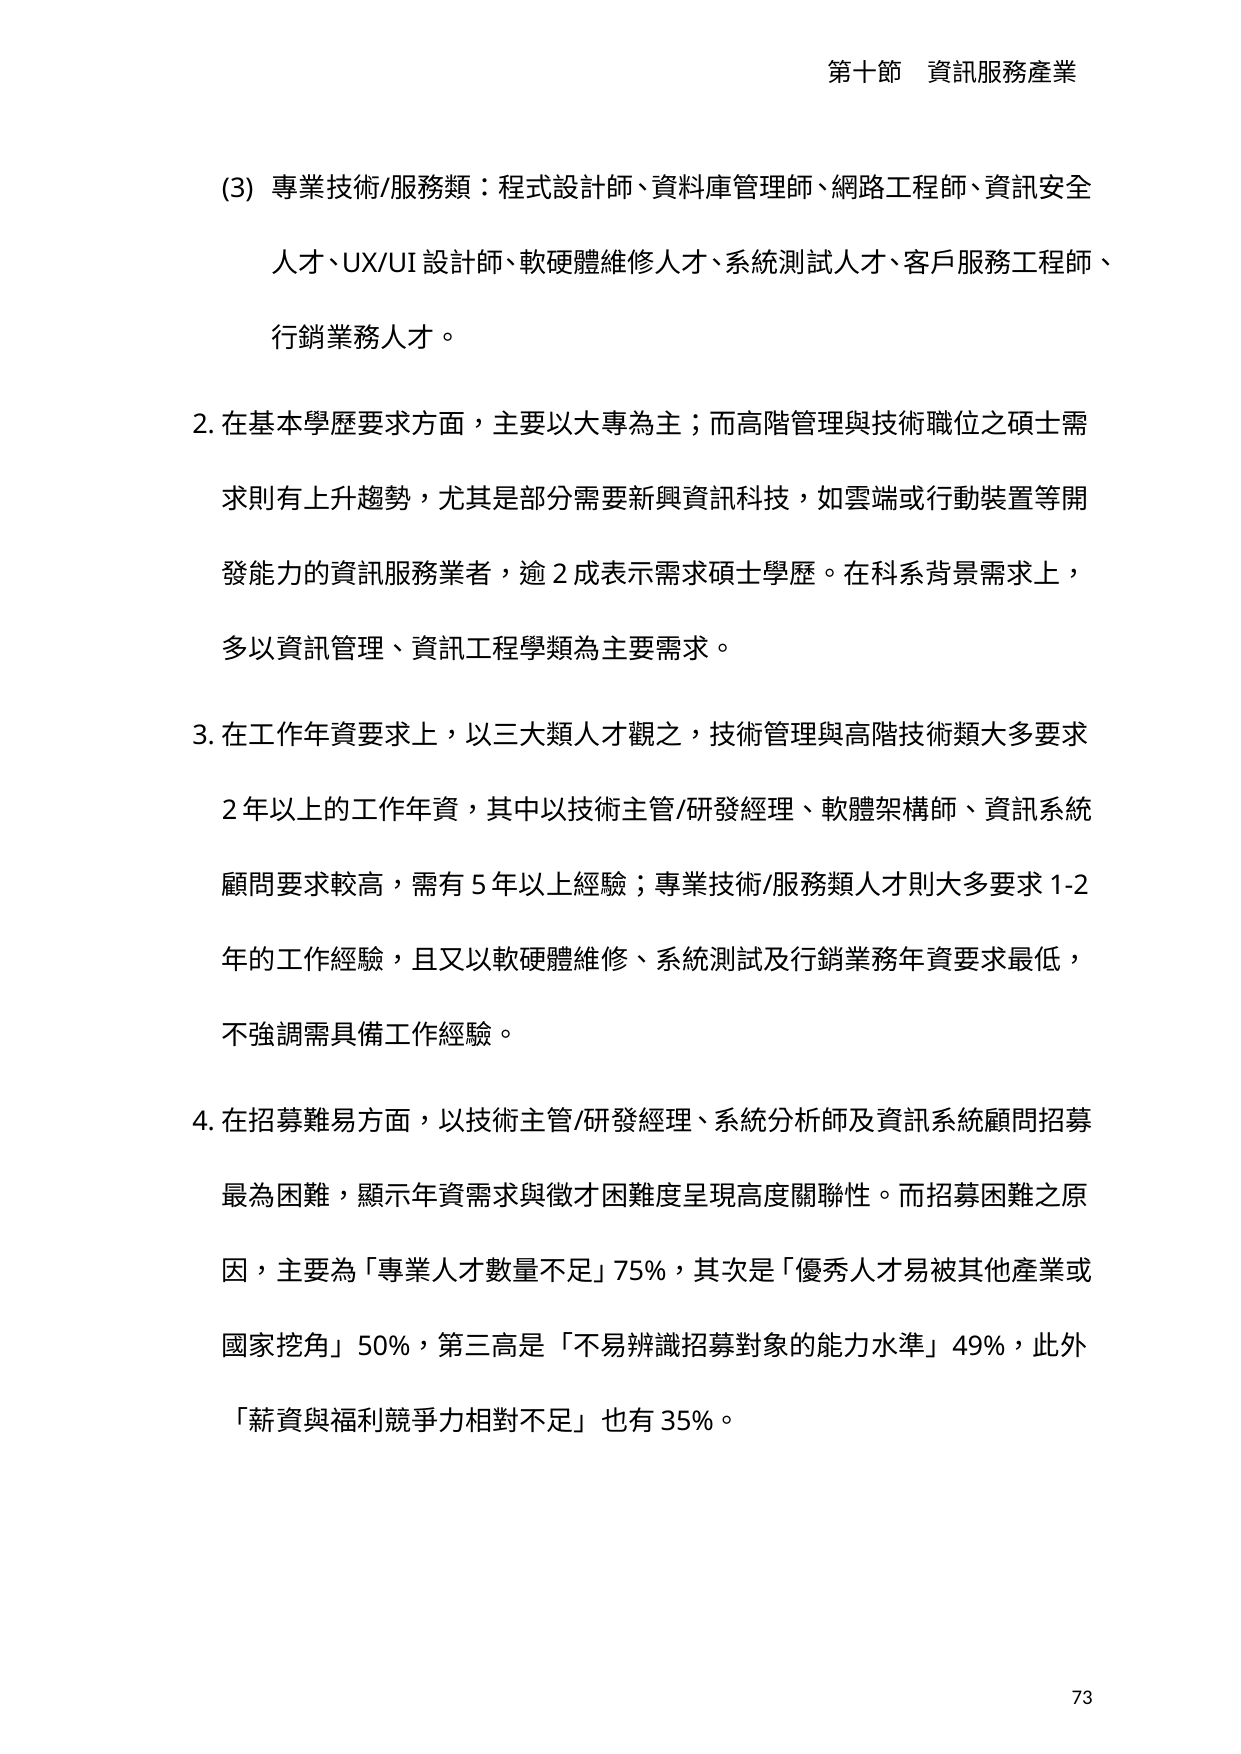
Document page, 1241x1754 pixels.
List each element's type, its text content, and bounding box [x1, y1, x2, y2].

list 在工作年資要求上，以三大類人才觀之，技術管理與高階技術類大多要求2年以上的工作年資，其中以技術主管/研發經理、軟體架構師、資訊系統顧問要求較高，需有5年以上經驗；專業技術/服務類人才則大多要求1-2年的工作經驗，且又以軟硬體維修、系統測試及行銷業務年資要求最低，不強調需具備工作經驗。 [192, 695, 1092, 1070]
list 在招募難易方面，以技術主管/研發經理、系統分析師及資訊系統顧問招募最為困難，顯示年資需求與徵才困難度呈現高度關聯性。而招募困難之原因，主要為「專業人才數量不足」75%，其次是「優秀人才易被其他產業或國家挖角」50%，第三高是「不易辨識招募對象的能力水準」49%，此外「薪資與福利競爭力相對不足」也有35%。 [192, 1081, 1092, 1456]
list 專業技術/服務類：程式設計師、資料庫管理師、網路工程師、資訊安全人才、UX/UI設計師、軟硬體維修人才、系統測試人才、客戶服務工程師、行銷業務人才。 [222, 148, 1092, 373]
list 在基本學歷要求方面，主要以大專為主；而高階管理與技術職位之碩士需求則有上升趨勢，尤其是部分需要新興資訊科技，如雲端或行動裝置等開發能力的資訊服務業者，逾2成表示需求碩士學歷。在科系背景需求上，多以資訊管理、資訊工程學類為主要需求。 [192, 384, 1092, 684]
